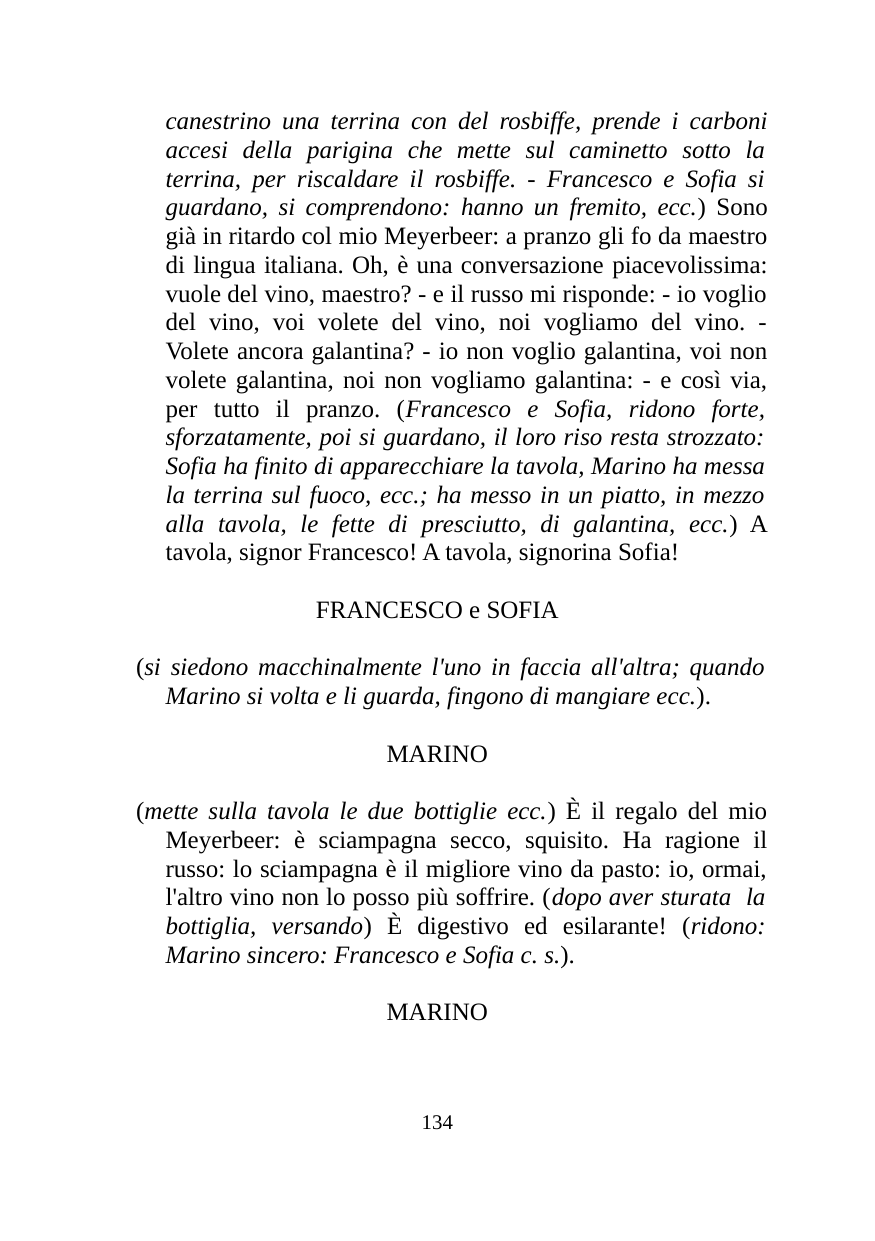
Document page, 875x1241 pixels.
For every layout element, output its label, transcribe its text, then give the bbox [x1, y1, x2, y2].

text MARINO [106, 739, 768, 767]
text (mette sulla tavola le due bottiglie ecc.) È il regalo del mio Meyerbeer: è sciampagna secco, squisito. Ha ragione il russo: lo sciampagna è il migliore vino da pasto: io, ormai, l'altro vino non lo posso più soffrire. (dopo aver sturata la bottiglia, versando) È digestivo ed esilarante! (ridono: Marino sincero: Francesco e Sofia c. s.). [136, 796, 768, 969]
text FRANCESCO e SOFIA [106, 595, 768, 624]
text (si siedono macchinalmente l'uno in faccia all'altra; quando Marino si volta e li guarda, fingono di mangiare ecc.). [136, 652, 768, 710]
text MARINO [106, 997, 768, 1026]
text canestrino una terrina con del rosbiffe, prende i carboni accesi della parigina che mette sul caminetto sotto la terrina, per riscaldare il rosbiffe. - Francesco e Sofia si guardano, si comprendono: hanno un fremito, ecc.) Sono già in ritardo col mio Meyerbeer: a pranzo gli fo da maestro di lingua italiana. Oh, è una conversazione piacevolissima: vuole del vino, maestro? - e il russo mi risponde: - io voglio del vino, voi volete del vino, noi vogliamo del vino. - Volete ancora galantina? - io non voglio galantina, voi non volete galantina, noi non vogliamo galantina: - e così via, per tutto il pranzo. (Francesco e Sofia, ridono forte, sforzatamente, poi si guardano, il loro riso resta strozzato: Sofia ha finito di apparecchiare la tavola, Marino ha messa la terrina sul fuoco, ecc.; ha messo in un piatto, in mezzo alla tavola, le fette di presciutto, di galantina, ecc.) A tavola, signor Francesco! A tavola, signorina Sofia! [136, 106, 768, 566]
